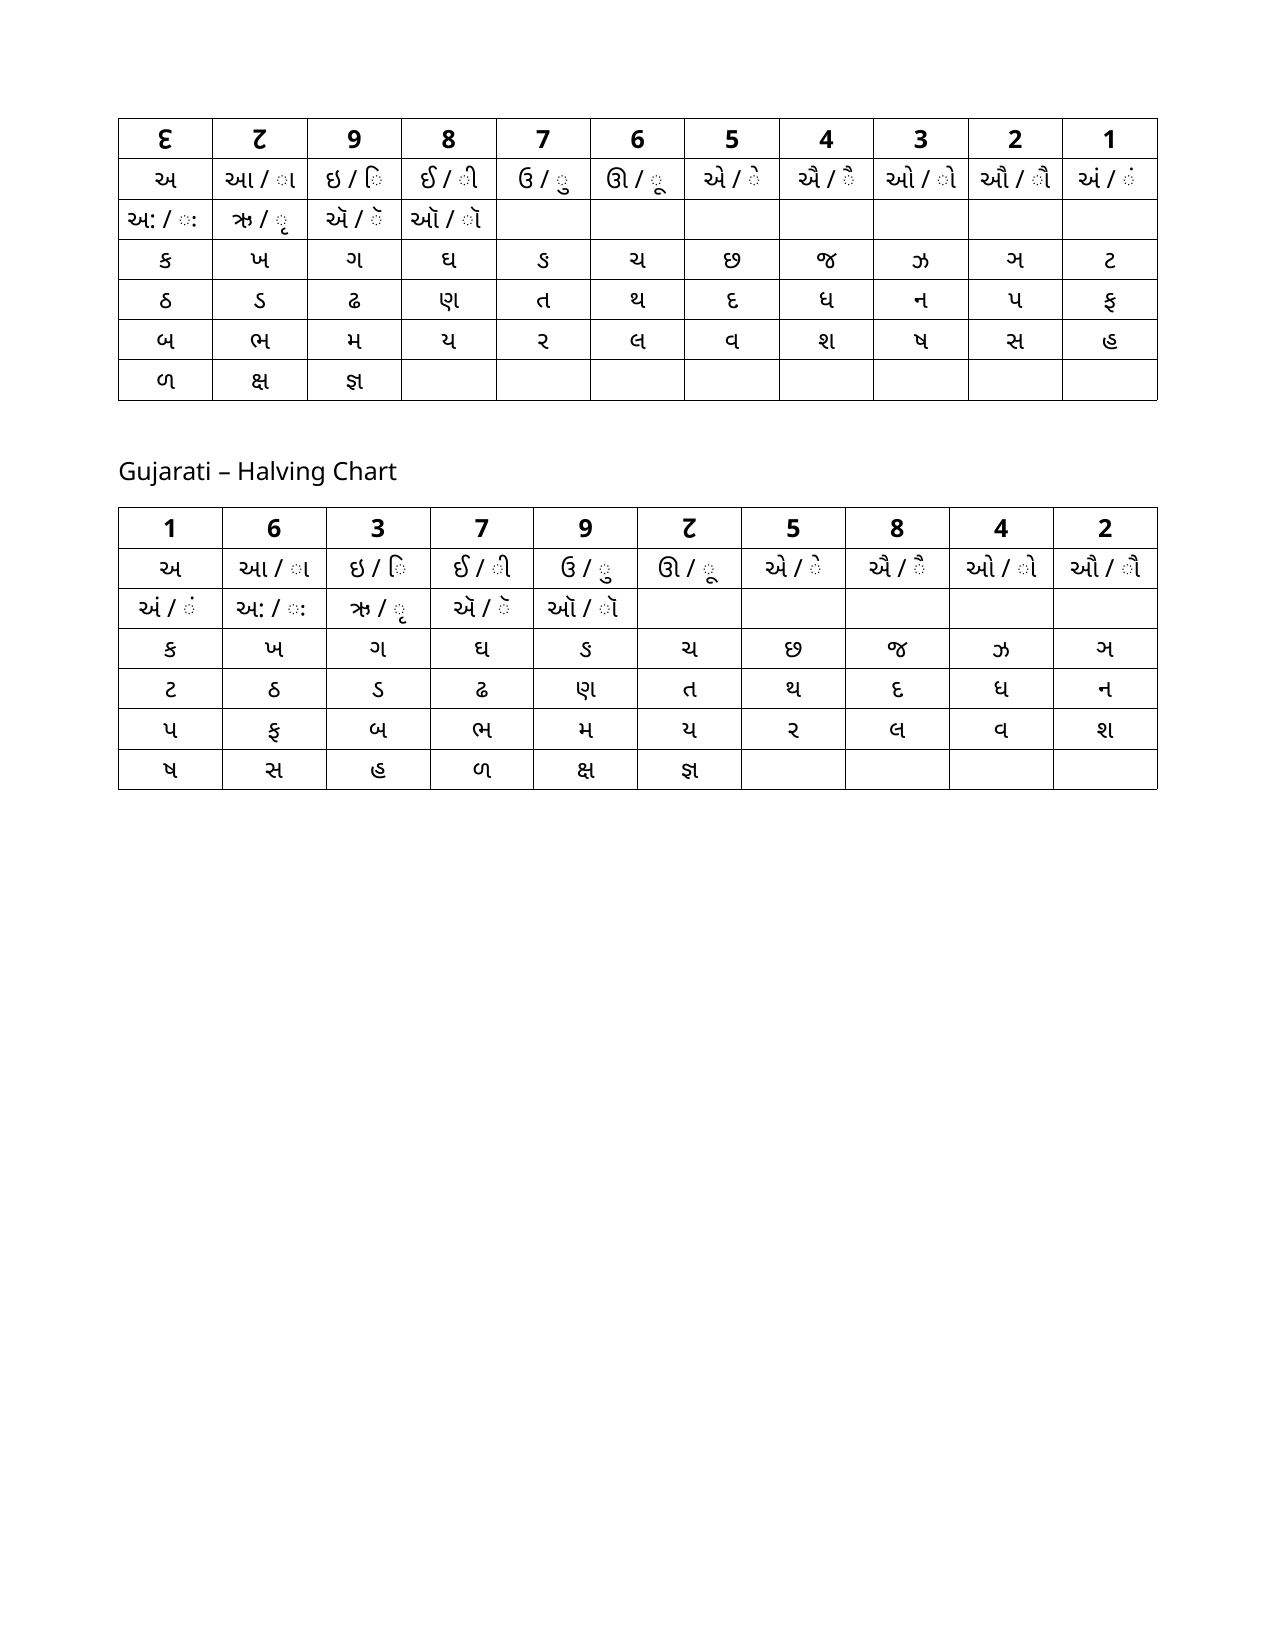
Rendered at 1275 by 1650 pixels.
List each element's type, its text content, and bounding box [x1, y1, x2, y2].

table_cell મ [534, 709, 637, 748]
table_cell બ [119, 320, 212, 359]
table_header 3 [874, 119, 968, 158]
table_cell ઈ / ી [402, 159, 496, 198]
table_cell [497, 360, 590, 399]
table_cell હ [327, 750, 430, 789]
table_cell આ / ા [213, 159, 307, 198]
table_cell ન [874, 280, 968, 319]
table_cell [780, 360, 873, 399]
table_cell ઠ [223, 669, 326, 708]
table_cell ઇ / િ [327, 549, 430, 588]
table_cell લ [846, 709, 949, 748]
table_cell ણ [402, 280, 496, 319]
table_header 7 [497, 119, 590, 158]
table_cell જ્ઞ [308, 360, 401, 399]
table_header ↊ [213, 119, 307, 158]
table_cell [742, 750, 845, 789]
table_cell થ [591, 280, 684, 319]
table_cell ઓ / ો [874, 159, 968, 198]
table_cell ભ [431, 709, 533, 748]
table_cell મ [308, 320, 401, 359]
table_header 4 [950, 508, 1053, 547]
table_cell ક [119, 629, 222, 668]
table_cell [638, 589, 741, 628]
table_header ↋ [119, 119, 212, 158]
table_cell ઈ / ી [431, 549, 533, 588]
table_cell [950, 589, 1053, 628]
table_cell [780, 200, 873, 239]
table_cell [685, 360, 779, 399]
table_cell લ [591, 320, 684, 359]
table_cell ત [638, 669, 741, 708]
table_cell સ [223, 750, 326, 789]
table_header 6 [591, 119, 684, 158]
table_cell હ [1063, 320, 1157, 359]
table_cell ક્ષ [534, 750, 637, 789]
table_cell ટ [1063, 240, 1157, 279]
table_header 3 [327, 508, 430, 547]
table_cell જ [780, 240, 873, 279]
table_cell ઝ [874, 240, 968, 279]
table_cell ઢ [431, 669, 533, 708]
table_cell ઉ / ુ [534, 549, 637, 588]
table_cell [591, 200, 684, 239]
table_header 6 [223, 508, 326, 547]
table_cell ઍ / ૅ [308, 200, 401, 239]
table_cell દ [685, 280, 779, 319]
table_cell ઐ / ૈ [780, 159, 873, 198]
table_cell ઞ [1054, 629, 1157, 668]
table_cell ઑ / ૉ [534, 589, 637, 628]
table_cell [1054, 750, 1157, 789]
table_cell ચ [638, 629, 741, 668]
table_cell અ [119, 159, 212, 198]
table_cell ફ [223, 709, 326, 748]
table_cell [1063, 200, 1157, 239]
table_cell જ [846, 629, 949, 668]
table_cell ષ [119, 750, 222, 789]
table_cell ક્ષ [213, 360, 307, 399]
table_cell ઙ [534, 629, 637, 668]
text Gujarati – Halving Chart [118, 453, 1157, 487]
table_cell સ [969, 320, 1062, 359]
table_cell ર [742, 709, 845, 748]
table_header 5 [742, 508, 845, 547]
table_cell છ [742, 629, 845, 668]
table_header 1 [119, 508, 222, 547]
table_cell [402, 360, 496, 399]
table_header 4 [780, 119, 873, 158]
table_cell ઑ / ૉ [402, 200, 496, 239]
table_cell [591, 360, 684, 399]
table_cell ઞ [969, 240, 1062, 279]
table_header 9 [308, 119, 401, 158]
table_cell [874, 360, 968, 399]
table_cell છ [685, 240, 779, 279]
table_header 9 [534, 508, 637, 547]
table_cell ભ [213, 320, 307, 359]
table_cell ડ [213, 280, 307, 319]
table_cell ગ [308, 240, 401, 279]
table_cell ઠ [119, 280, 212, 319]
table_cell ફ [1063, 280, 1157, 319]
table_header 5 [685, 119, 779, 158]
table_cell ક [119, 240, 212, 279]
table_cell [497, 200, 590, 239]
table_cell ચ [591, 240, 684, 279]
table_cell ળ [431, 750, 533, 789]
table_cell ઋ / ૃ [327, 589, 430, 628]
table_header 2 [969, 119, 1062, 158]
table_cell ર [497, 320, 590, 359]
table_cell પ [119, 709, 222, 748]
table_cell ઝ [950, 629, 1053, 668]
table_cell ઊ / ૂ [638, 549, 741, 588]
table_header 1 [1063, 119, 1157, 158]
table_cell ઇ / િ [308, 159, 401, 198]
table_cell ણ [534, 669, 637, 708]
table_cell [1063, 360, 1157, 399]
table_cell અ: / ઃ [119, 200, 212, 239]
table_cell શ [1054, 709, 1157, 748]
table_cell ઘ [431, 629, 533, 668]
table_header 8 [402, 119, 496, 158]
table_cell [950, 750, 1053, 789]
table_header 7 [431, 508, 533, 547]
table_cell ઔ / ૌ [969, 159, 1062, 198]
table_cell [969, 200, 1062, 239]
table_cell ઉ / ુ [497, 159, 590, 198]
table_cell થ [742, 669, 845, 708]
table_cell [846, 750, 949, 789]
table_cell અ [119, 549, 222, 588]
table_cell ટ [119, 669, 222, 708]
table_cell અ: / ઃ [223, 589, 326, 628]
table_cell ન [1054, 669, 1157, 708]
table_cell દ [846, 669, 949, 708]
table_cell ષ [874, 320, 968, 359]
table_cell વ [950, 709, 1053, 748]
table_cell ખ [213, 240, 307, 279]
table_cell [846, 589, 949, 628]
table_cell ઔ / ૌ [1054, 549, 1157, 588]
table_cell ગ [327, 629, 430, 668]
table_cell એ / ે [742, 549, 845, 588]
table_cell ય [402, 320, 496, 359]
table_cell ડ [327, 669, 430, 708]
table_cell ઊ / ૂ [591, 159, 684, 198]
table_cell [742, 589, 845, 628]
table_cell ય [638, 709, 741, 748]
table_header 2 [1054, 508, 1157, 547]
table_cell પ [969, 280, 1062, 319]
table_cell શ [780, 320, 873, 359]
table_header 8 [846, 508, 949, 547]
table_cell ધ [950, 669, 1053, 708]
table_cell ઍ / ૅ [431, 589, 533, 628]
table_cell અં / ં [1063, 159, 1157, 198]
table_cell આ / ા [223, 549, 326, 588]
table_cell ઘ [402, 240, 496, 279]
table_cell એ / ે [685, 159, 779, 198]
table_cell ળ [119, 360, 212, 399]
table_cell બ [327, 709, 430, 748]
table_cell ઋ / ૃ [213, 200, 307, 239]
table_cell જ્ઞ [638, 750, 741, 789]
table_cell ઓ / ો [950, 549, 1053, 588]
table_cell ઢ [308, 280, 401, 319]
table_cell [969, 360, 1062, 399]
table_cell ધ [780, 280, 873, 319]
table_cell અં / ં [119, 589, 222, 628]
table_cell વ [685, 320, 779, 359]
table_cell ઐ / ૈ [846, 549, 949, 588]
table_cell [685, 200, 779, 239]
table_header ↊ [638, 508, 741, 547]
table_cell [874, 200, 968, 239]
table_cell ત [497, 280, 590, 319]
table_cell [1054, 589, 1157, 628]
table_cell ખ [223, 629, 326, 668]
table_cell ઙ [497, 240, 590, 279]
